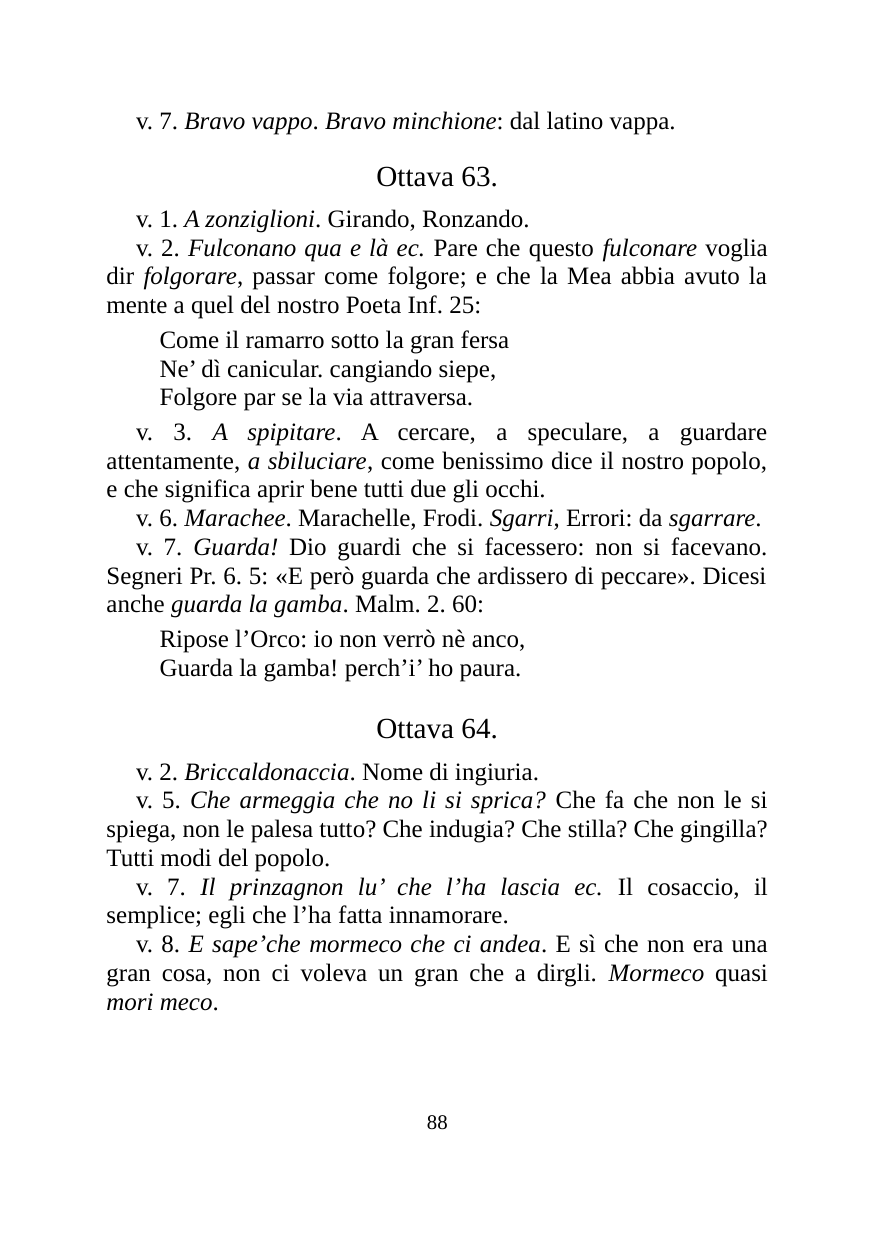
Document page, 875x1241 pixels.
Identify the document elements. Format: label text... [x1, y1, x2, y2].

text Ripose l’Orco: io non verrò nè anco, Guarda la gamba! perch’i’ ho paura. [159, 624, 768, 682]
subtitle Ottava 63. [106, 159, 768, 192]
text v. 7. Guarda! Dio guardi che si facessero: non si facevano. Segneri Pr. 6. 5: «E però guarda che ardissero di peccare». Dicesi anche guarda la gamba. Malm. 2. 60: [106, 532, 768, 618]
text v. 1. A zonziglioni. Girando, Ronzando. [106, 204, 768, 233]
text v. 2. Fulconano qua e là ec. Pare che questo fulconare voglia dir folgorare, passar come folgore; e che la Mea abbia avuto la mente a quel del nostro Poeta Inf. 25: [106, 233, 768, 319]
text v. 8. E sape’che mormeco che ci andea. E sì che non era una gran cosa, non ci voleva un gran che a dirgli. Mormeco quasi mori meco. [106, 929, 768, 1015]
text v. 2. Briccaldonaccia. Nome di ingiuria. [106, 757, 768, 785]
text v. 7. Bravo vappo. Bravo minchione: dal latino vappa. [106, 106, 768, 135]
subtitle Ottava 64. [106, 711, 768, 745]
text Come il ramarro sotto la gran fersa Ne’ dì canicular. cangiando siepe, Folgore par se la via attraversa. [159, 325, 768, 411]
text v. 7. Il prinzagnon lu’ che l’ha lascia ec. Il cosaccio, il semplice; egli che l’ha fatta innamorare. [106, 872, 768, 929]
text v. 6. Marachee. Marachelle, Frodi. Sgarri, Errori: da sgarrare. [106, 503, 768, 532]
text v. 5. Che armeggia che no li si sprica? Che fa che non le si spiega, non le palesa tutto? Che indugia? Che stilla? Che gingilla? Tutti modi del popolo. [106, 785, 768, 872]
text v. 3. A spipitare. A cercare, a speculare, a guardare attentamente, a sbiluciare, come benissimo dice il nostro popolo, e che significa aprir bene tutti due gli occhi. [106, 417, 768, 503]
